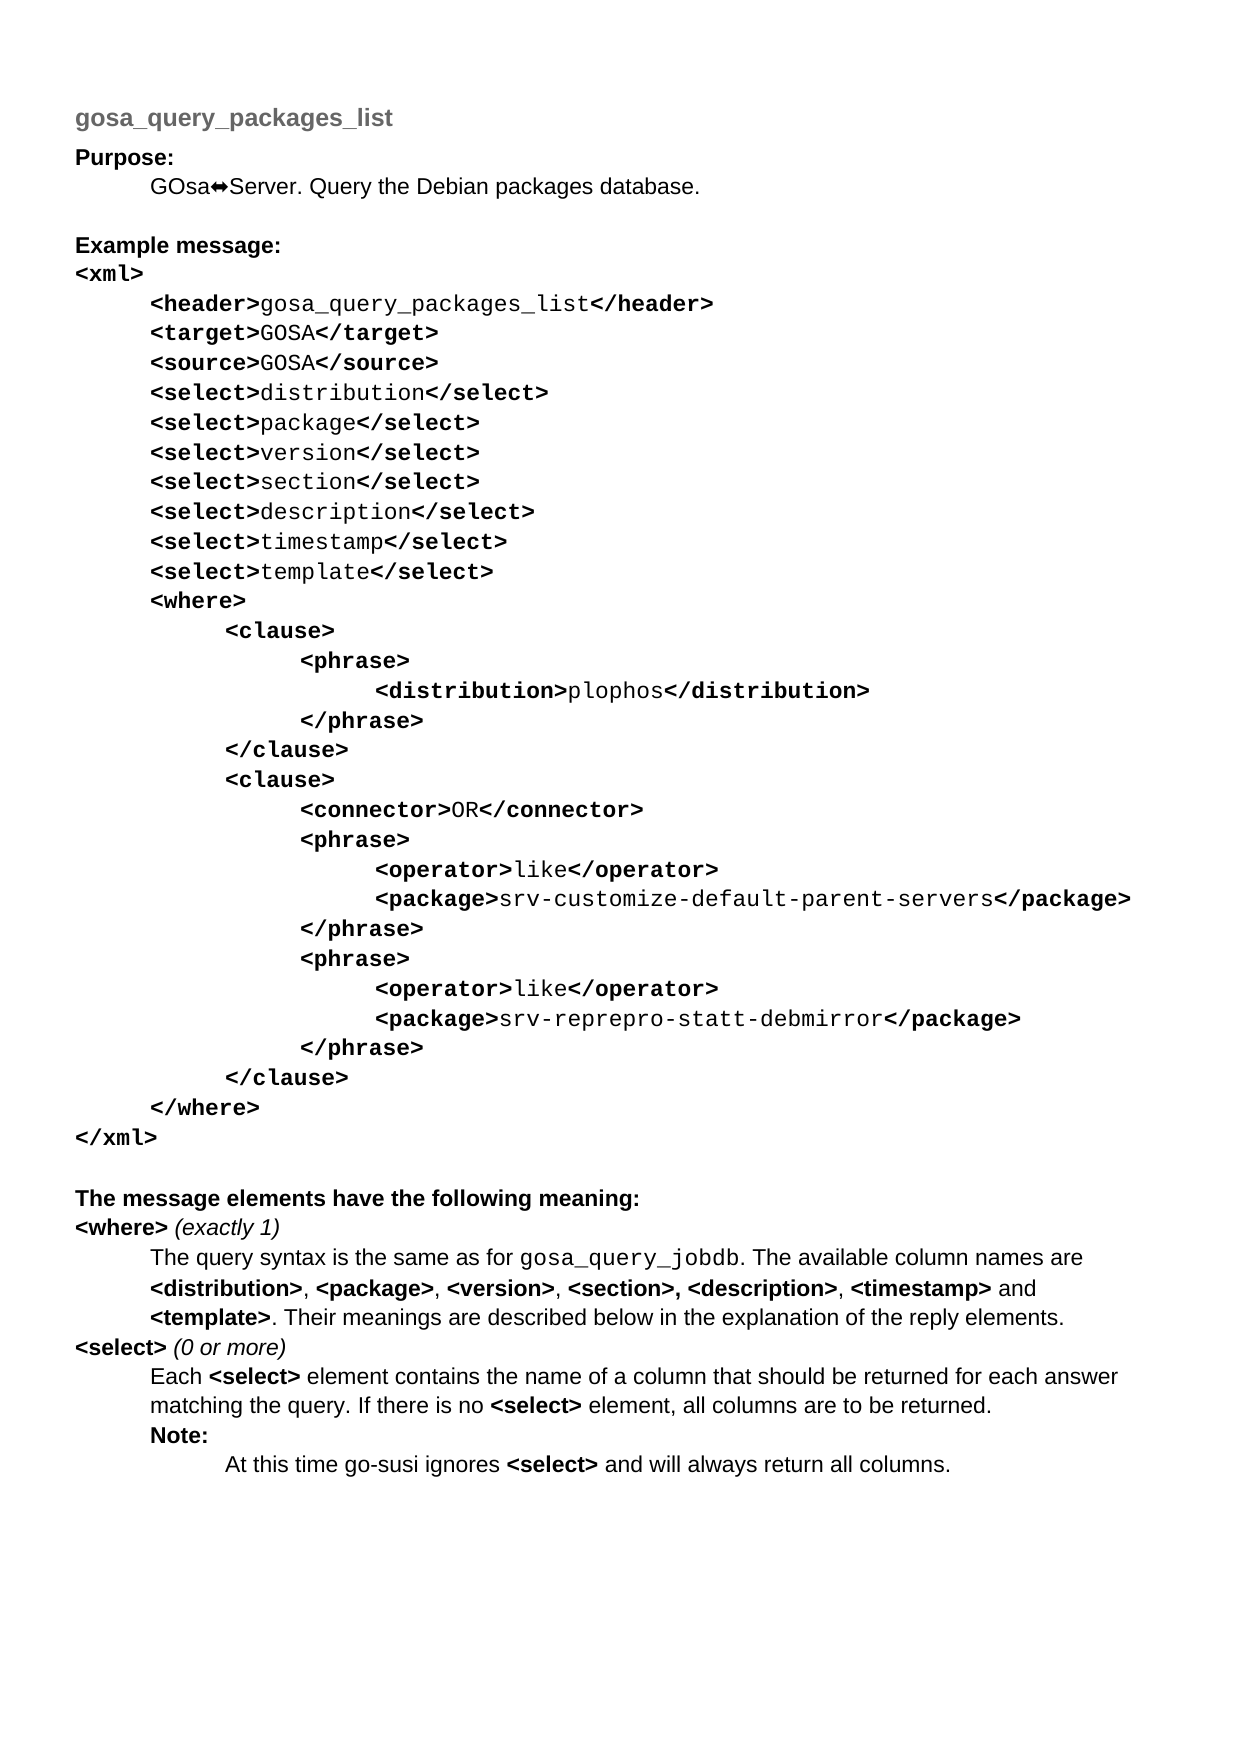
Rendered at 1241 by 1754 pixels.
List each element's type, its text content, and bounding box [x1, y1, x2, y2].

text <select>version</select> [150, 441, 1165, 467]
text <select>package</select> [150, 411, 1165, 437]
text Example message: [75, 233, 1165, 258]
text GOsa⬌Server. Query the Debian packages database. [150, 174, 1165, 199]
text The query syntax is the same as for gosa_query_jobdb. The available column names are <distribution>, <package>, <version>, <section>, <description>, <timestamp> and <template>. Their meanings are described below in the explanation of the reply elements. [150, 1244, 1165, 1331]
text <operator>like</operator> [375, 977, 1165, 1003]
text At this time go-susi ignores <select> and will always return all columns. [225, 1452, 1165, 1478]
text </clause> [225, 739, 1165, 765]
text <package>srv-reprepro-statt-debmirror</package> [375, 1007, 1165, 1033]
text <where> [150, 590, 1165, 616]
text <connector>OR</connector> [300, 798, 1165, 824]
text </where> [150, 1096, 1165, 1122]
text <select> (0 or more) [75, 1334, 1165, 1360]
text Note: [150, 1423, 1165, 1448]
text </phrase> [300, 1037, 1165, 1063]
text <distribution>plophos</distribution> [375, 679, 1165, 705]
text <clause> [225, 768, 1165, 794]
text </phrase> [300, 709, 1165, 735]
text <select>section</select> [150, 471, 1165, 497]
text <select>description</select> [150, 500, 1165, 526]
text <where> (exactly 1) [75, 1215, 1165, 1241]
text <phrase> [300, 947, 1165, 973]
text <phrase> [300, 649, 1165, 675]
text <operator>like</operator> [375, 858, 1165, 884]
text <package>srv-customize-default-parent-servers</package> [375, 888, 1165, 914]
text <select>timestamp</select> [150, 530, 1165, 556]
text Each <select> element contains the name of a column that should be returned for each answer matching the query. If there is no <select> element, all columns are to be returned. [150, 1364, 1165, 1419]
text </xml> [75, 1126, 1165, 1152]
text <clause> [225, 619, 1165, 646]
text <header>gosa_query_packages_list</header> <target>GOSA</target> <source>GOSA</source> [150, 292, 1165, 377]
text </phrase> [300, 917, 1165, 943]
text <phrase> [300, 828, 1165, 854]
subtitle gosa_query_packages_list [75, 104, 1165, 132]
text Purpose: [75, 144, 1165, 170]
text </clause> [225, 1066, 1165, 1092]
text <xml> [75, 262, 1165, 288]
text <select>template</select> [150, 560, 1165, 586]
text <select>distribution</select> [150, 381, 1165, 407]
text The message elements have the following meaning: [75, 1186, 1165, 1211]
